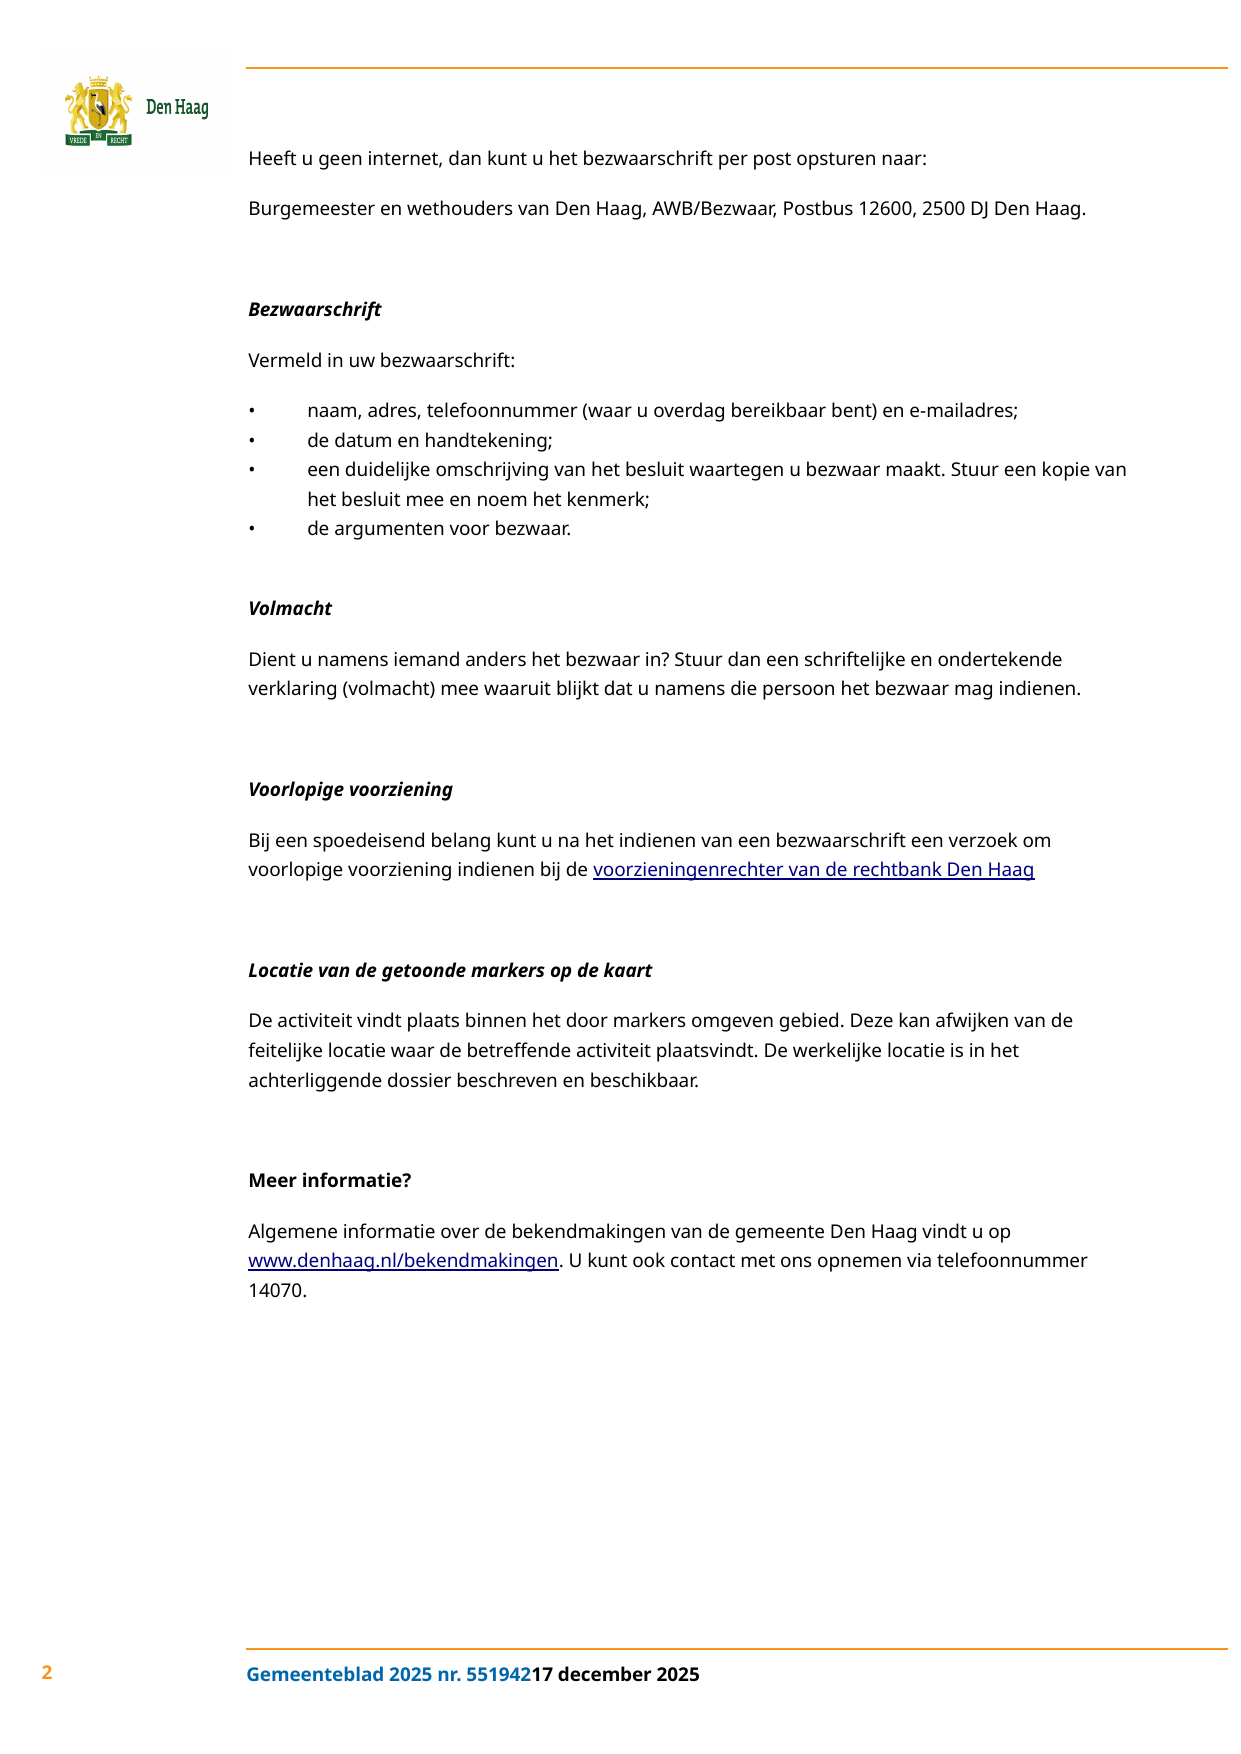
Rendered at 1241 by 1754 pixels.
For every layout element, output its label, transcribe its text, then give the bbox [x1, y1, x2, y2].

text Vermeld in uw bezwaarschrift: [248, 347, 1152, 373]
list de datum en handtekening; [248, 427, 1152, 453]
text Heeft u geen internet, dan kunt u het bezwaarschrift per post opsturen naar: [248, 145, 1152, 171]
text Voorlopige voorziening [248, 776, 1152, 802]
text Volmacht [248, 596, 1152, 621]
list naam, adres, telefoonnummer (waar u overdag bereikbaar bent) en e-mailadres; [248, 397, 1152, 423]
list de argumenten voor bezwaar. [248, 516, 1152, 541]
text Algemene informatie over de bekendmakingen van de gemeente Den Haag vindt u op www.denhaag.nl/bekendmakingen. U kunt ook contact met ons opnemen via telefoonnummer 14070. [248, 1218, 1152, 1303]
text Dient u namens iemand anders het bezwaar in? Stuur dan een schriftelijke en ondertekende verklaring (volmacht) mee waaruit blijkt dat u namens die persoon het bezwaar mag indienen. [248, 646, 1152, 701]
list een duidelijke omschrijving van het besluit waartegen u bezwaar maakt. Stuur een kopie van het besluit mee en noem het kenmerk; [248, 456, 1152, 512]
text Meer informatie? [248, 1168, 1152, 1193]
text Bezwaarschrift [248, 296, 1152, 322]
text Bij een spoedeisend belang kunt u na het indienen van een bezwaarschrift een verzoek om voorlopige voorziening indienen bij de voorzieningenrechter van de rechtbank Den Haag [248, 827, 1152, 882]
text Burgemeester en wethouders van Den Haag, AWB/Bezwaar, Postbus 12600, 2500 DJ Den Haag. [248, 196, 1152, 221]
text Locatie van de getoonde markers op de kaart [248, 957, 1152, 983]
text De activiteit vindt plaats binnen het door markers omgeven gebied. Deze kan afwijken van de feitelijke locatie waar de betreffende activiteit plaatsvindt. De werkelijke locatie is in het achterliggende dossier beschreven en beschikbaar. [248, 1008, 1152, 1093]
picture [41, 47, 231, 172]
